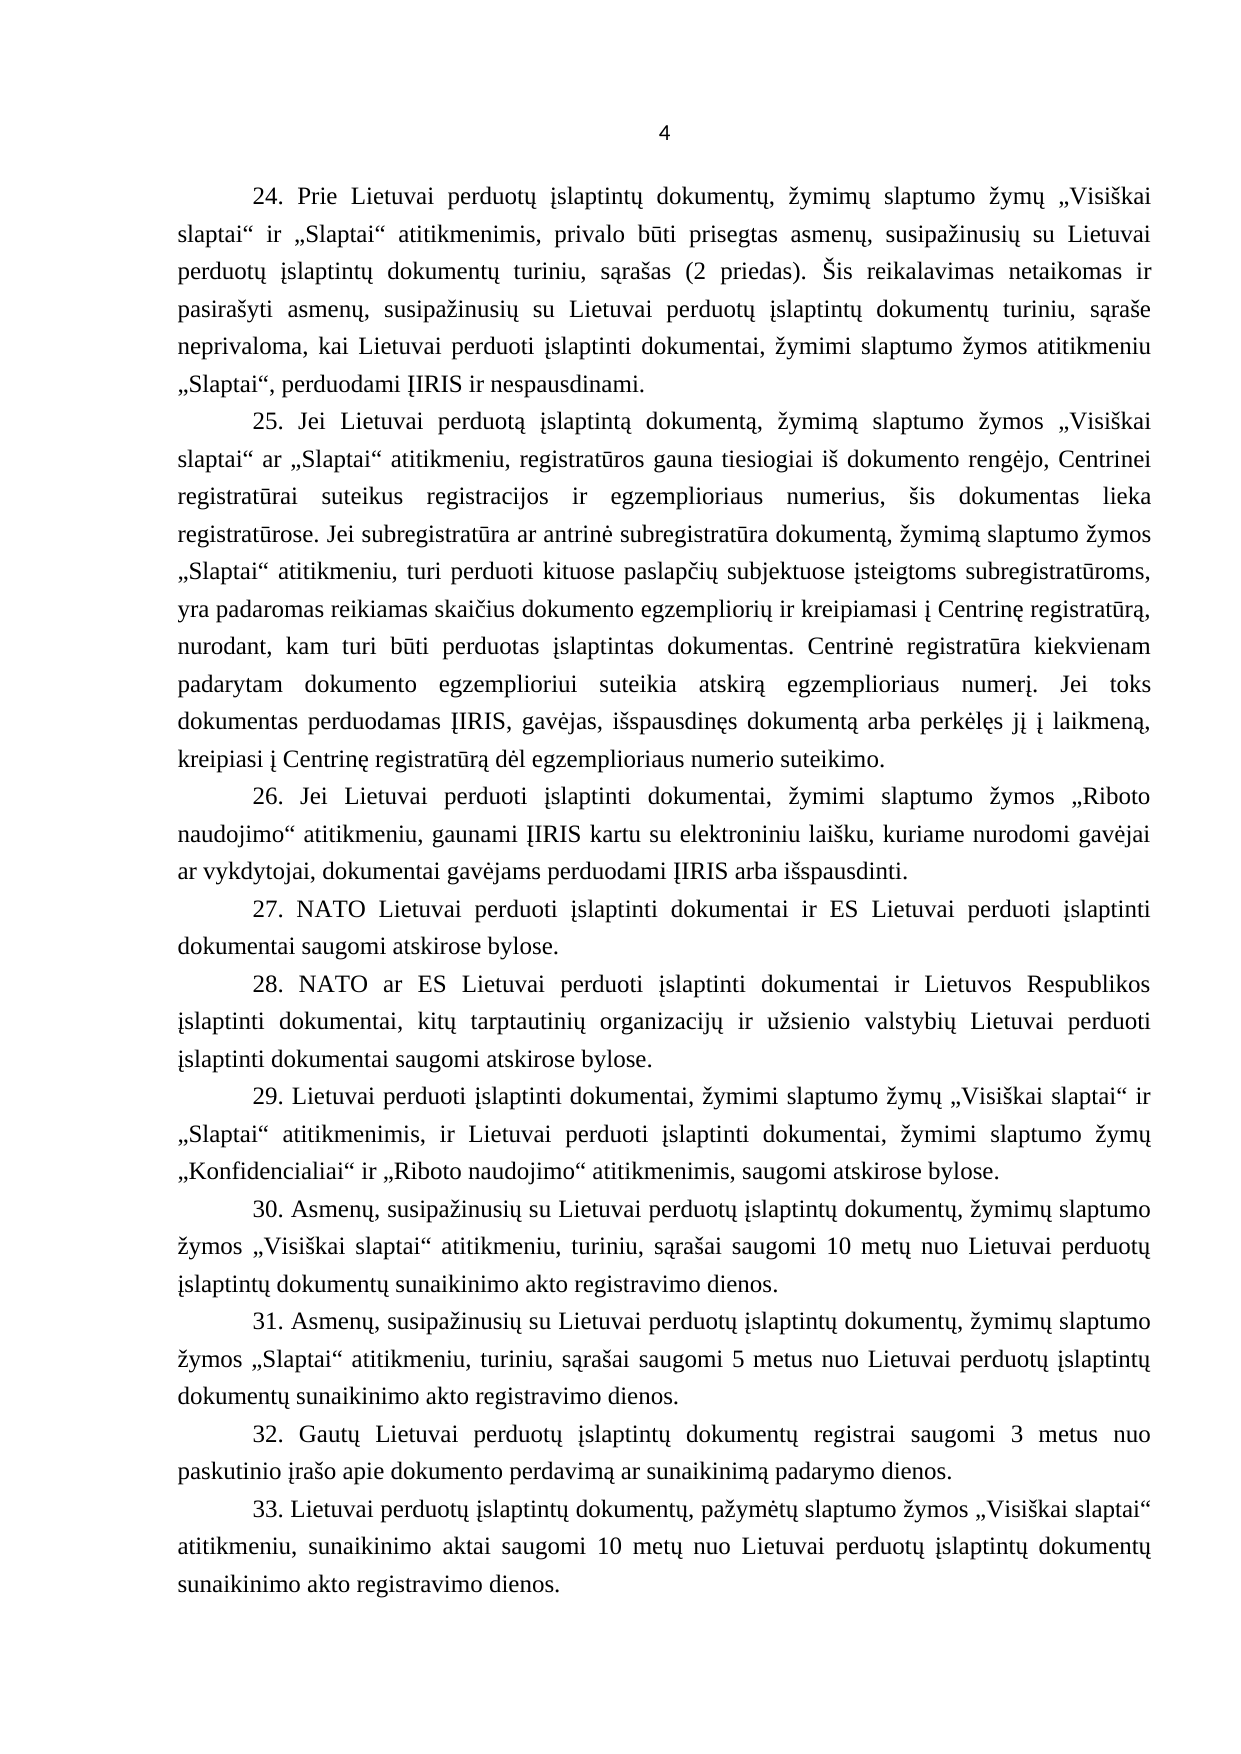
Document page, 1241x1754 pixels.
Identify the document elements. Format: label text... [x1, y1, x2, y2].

text 30. Asmenų, susipažinusių su Lietuvai perduotų įslaptintų dokumentų, žymimų slaptumo žymos „Visiškai slaptai“ atitikmeniu, turiniu, sąrašai saugomi 10 metų nuo Lietuvai perduotų įslaptintų dokumentų sunaikinimo akto registravimo dienos. [177, 1185, 1152, 1297]
text 29. Lietuvai perduoti įslaptinti dokumentai, žymimi slaptumo žymų „Visiškai slaptai“ ir „Slaptai“ atitikmenimis, ir Lietuvai perduoti įslaptinti dokumentai, žymimi slaptumo žymų „Konfidencialiai“ ir „Riboto naudojimo“ atitikmenimis, saugomi atskirose bylose. [177, 1072, 1152, 1185]
text 31. Asmenų, susipažinusių su Lietuvai perduotų įslaptintų dokumentų, žymimų slaptumo žymos „Slaptai“ atitikmeniu, turiniu, sąrašai saugomi 5 metus nuo Lietuvai perduotų įslaptintų dokumentų sunaikinimo akto registravimo dienos. [177, 1297, 1152, 1410]
text 32. Gautų Lietuvai perduotų įslaptintų dokumentų registrai saugomi 3 metus nuo paskutinio įrašo apie dokumento perdavimą ar sunaikinimą padarymo dienos. [177, 1410, 1152, 1485]
text 33. Lietuvai perduotų įslaptintų dokumentų, pažymėtų slaptumo žymos „Visiškai slaptai“ atitikmeniu, sunaikinimo aktai saugomi 10 metų nuo Lietuvai perduotų įslaptintų dokumentų sunaikinimo akto registravimo dienos. [177, 1485, 1152, 1597]
text 26. Jei Lietuvai perduoti įslaptinti dokumentai, žymimi slaptumo žymos „Riboto naudojimo“ atitikmeniu, gaunami ĮIRIS kartu su elektroniniu laišku, kuriame nurodomi gavėjai ar vykdytojai, dokumentai gavėjams perduodami ĮIRIS arba išspausdinti. [177, 772, 1152, 885]
text 24. Prie Lietuvai perduotų įslaptintų dokumentų, žymimų slaptumo žymų „Visiškai slaptai“ ir „Slaptai“ atitikmenimis, privalo būti prisegtas asmenų, susipažinusių su Lietuvai perduotų įslaptintų dokumentų turiniu, sąrašas (2 priedas). Šis reikalavimas netaikomas ir pasirašyti asmenų, susipažinusių su Lietuvai perduotų įslaptintų dokumentų turiniu, sąraše neprivaloma, kai Lietuvai perduoti įslaptinti dokumentai, žymimi slaptumo žymos atitikmeniu „Slaptai“, perduodami ĮIRIS ir nespausdinami. [177, 172, 1152, 397]
text 27. NATO Lietuvai perduoti įslaptinti dokumentai ir ES Lietuvai perduoti įslaptinti dokumentai saugomi atskirose bylose. [177, 885, 1152, 960]
text 28. NATO ar ES Lietuvai perduoti įslaptinti dokumentai ir Lietuvos Respublikos įslaptinti dokumentai, kitų tarptautinių organizacijų ir užsienio valstybių Lietuvai perduoti įslaptinti dokumentai saugomi atskirose bylose. [177, 960, 1152, 1072]
text 25. Jei Lietuvai perduotą įslaptintą dokumentą, žymimą slaptumo žymos „Visiškai slaptai“ ar „Slaptai“ atitikmeniu, registratūros gauna tiesiogiai iš dokumento rengėjo, Centrinei registratūrai suteikus registracijos ir egzemplioriaus numerius, šis dokumentas lieka registratūrose. Jei subregistratūra ar antrinė subregistratūra dokumentą, žymimą slaptumo žymos „Slaptai“ atitikmeniu, turi perduoti kituose paslapčių subjektuose įsteigtoms subregistratūroms, yra padaromas reikiamas skaičius dokumento egzempliorių ir kreipiamasi į Centrinę registratūrą, nurodant, kam turi būti perduotas įslaptintas dokumentas. Centrinė registratūra kiekvienam padarytam dokumento egzemplioriui suteikia atskirą egzemplioriaus numerį. Jei toks dokumentas perduodamas ĮIRIS, gavėjas, išspausdinęs dokumentą arba perkėlęs jį į laikmeną, kreipiasi į Centrinę registratūrą dėl egzemplioriaus numerio suteikimo. [177, 397, 1152, 772]
